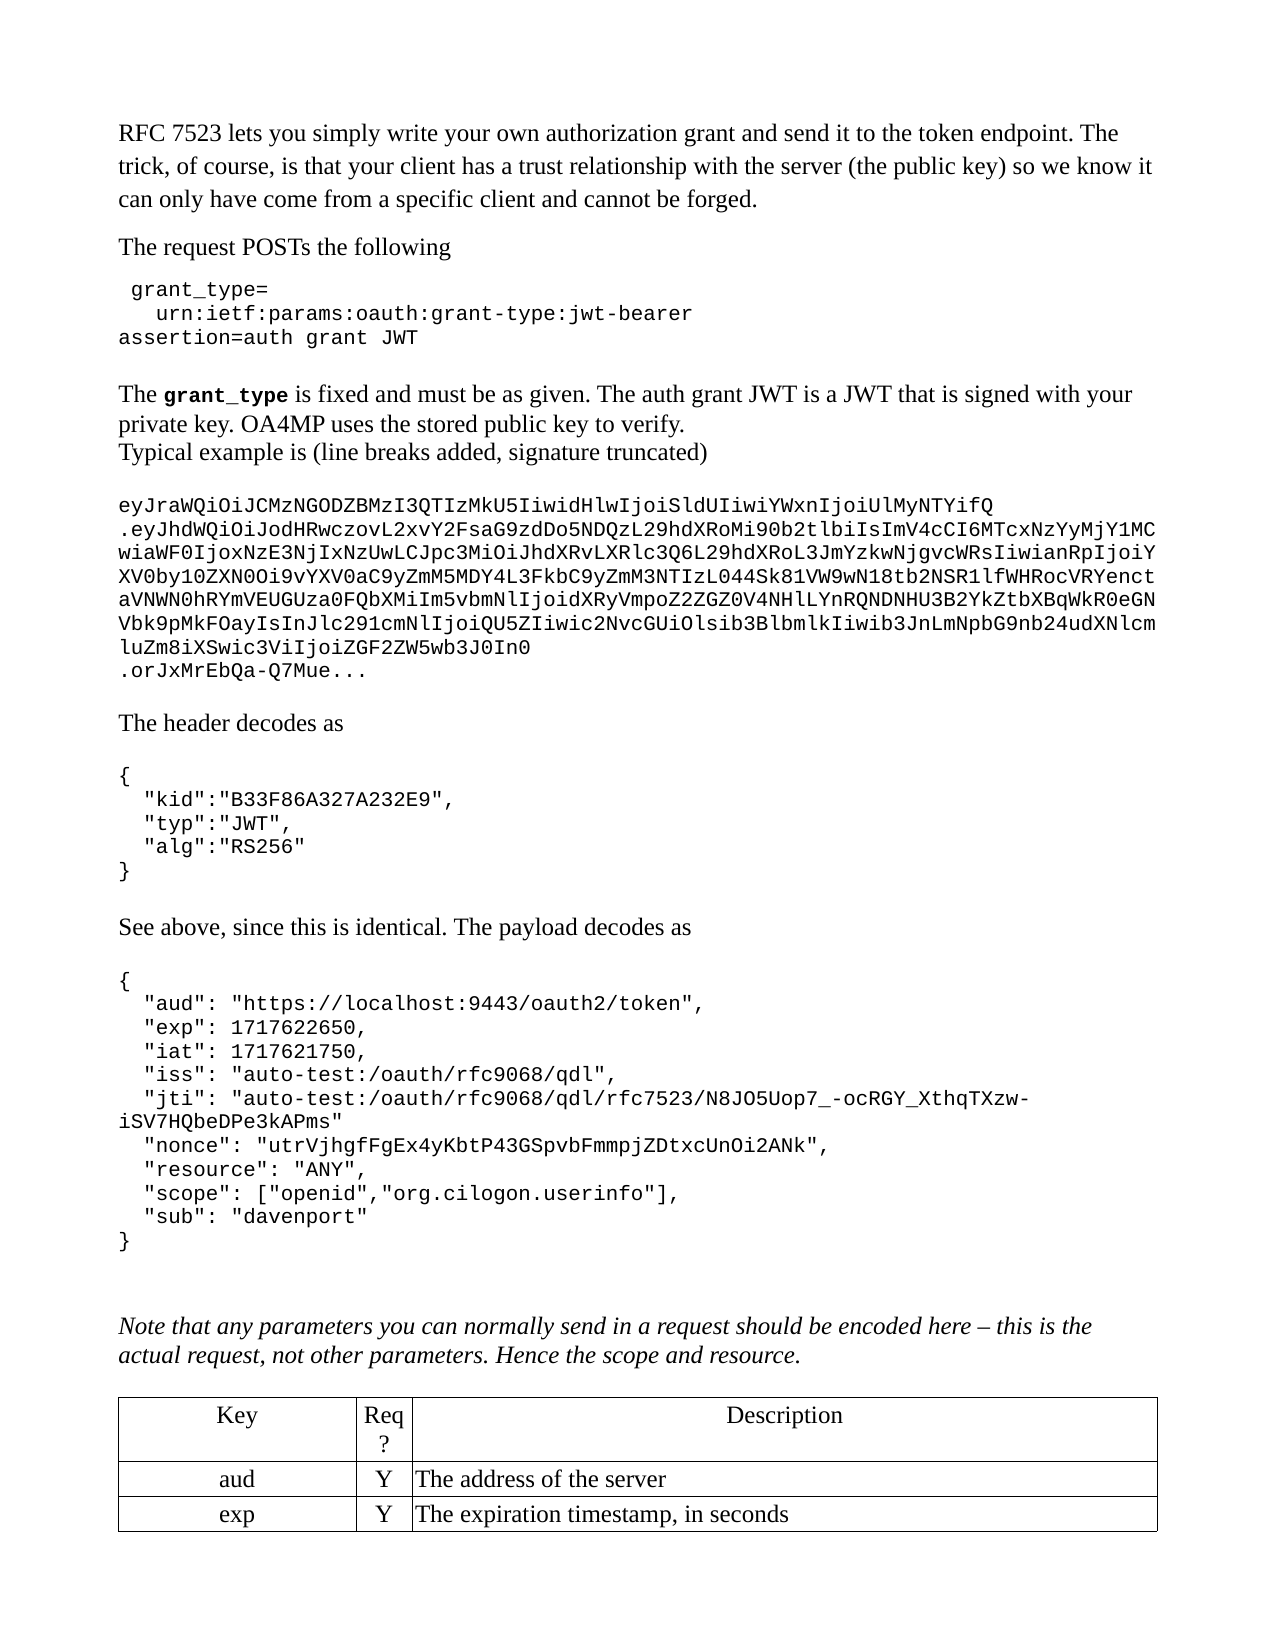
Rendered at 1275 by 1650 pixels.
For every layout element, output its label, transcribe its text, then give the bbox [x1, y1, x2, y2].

table_header Req? [357, 1398, 412, 1461]
text .orJxMrEbQa-Q7Mue... [118, 660, 1157, 684]
table_cell exp [119, 1497, 356, 1531]
text "kid":"B33F86A327A232E9", [118, 789, 1157, 812]
table_cell The address of the server [413, 1462, 1157, 1496]
text Note that any parameters you can normally send in a request should be encoded here – this is the actual request, not other parameters. Hence the scope and resource. [118, 1311, 1157, 1368]
text RFC 7523 lets you simply write your own authorization grant and send it to the token endpoint. The trick, of course, is that your client has a trust relationship with the server (the public key) so we know it can only have come from a specific client and cannot be forged. [118, 118, 1157, 213]
text { [118, 970, 1157, 993]
table_cell Y [357, 1497, 412, 1531]
table_header Description [413, 1398, 1157, 1461]
text The request POSTs the following [118, 232, 1157, 261]
text .eyJhdWQiOiJodHRwczovL2xvY2FsaG9zdDo5NDQzL29hdXRoMi90b2tlbiIsImV4cCI6MTcxNzYyMjY1MCwiaWF0IjoxNzE3NjIxNzUwLCJpc3MiOiJhdXRvLXRlc3Q6L29hdXRoL3JmYzkwNjgvcWRsIiwianRpIjoiYXV0by10ZXN0Oi9vYXV0aC9yZmM5MDY4L3FkbC9yZmM3NTIzL044Sk81VW9wN18tb2NSR1lfWHRocVRYenctaVNWN0hRYmVEUGUza0FQbXMiIm5vbmNlIjoidXRyVmpoZ2ZGZ0V4NHlLYnRQNDNHU3B2YkZtbXBqWkR0eGNVbk9pMkFOayIsInJlc291cmNlIjoiQU5ZIiwic2NvcGUiOlsib3BlbmlkIiwib3JnLmNpbG9nb24udXNlcmluZm8iXSwic3ViIjoiZGF2ZW5wb3J0In0 [118, 518, 1157, 660]
text grant_type= [118, 279, 1157, 303]
table_cell The expiration timestamp, in seconds [413, 1497, 1157, 1531]
text eyJraWQiOiJCMzNGODZBMzI3QTIzMkU5IiwidHlwIjoiSldUIiwiYWxnIjoiUlMyNTYifQ [118, 495, 1157, 518]
text { [118, 765, 1157, 789]
table_header Key [119, 1398, 356, 1461]
text The header decodes as [118, 708, 1157, 736]
text "aud": "https://localhost:9443/oauth2/token", "exp": 1717622650, "iat": 1717621750, "iss": "auto-test:/oauth/rfc9068/qdl", "jti": "auto-test:/oauth/rfc9068/qdl/rfc7523/N8JO5Uop7_-ocRGY_XthqTXzw-iSV7HQbeDPe3kAPms" "nonce": "utrVjhgfFgEx4yKbtP43GSpvbFmmpjZDtxcUnOi2ANk", "resource": "ANY", "scope": ["openid","org.cilogon.userinfo"], "sub": "davenport" } [118, 993, 1157, 1253]
text See above, since this is identical. The payload decodes as [118, 912, 1157, 941]
text assertion=auth grant JWT [118, 327, 1157, 350]
text "typ":"JWT", [118, 812, 1157, 836]
text Typical example is (line breaks added, signature truncated) [118, 437, 1157, 466]
table_cell Y [357, 1462, 412, 1496]
text "alg":"RS256" [118, 836, 1157, 860]
text urn:ietf:params:oauth:grant-type:jwt-bearer [118, 303, 1157, 327]
text } [118, 860, 1157, 883]
text The grant_type is fixed and must be as given. The auth grant JWT is a JWT that is signed with your private key. OA4MP uses the stored public key to verify. [118, 379, 1157, 437]
table_cell aud [119, 1462, 356, 1496]
